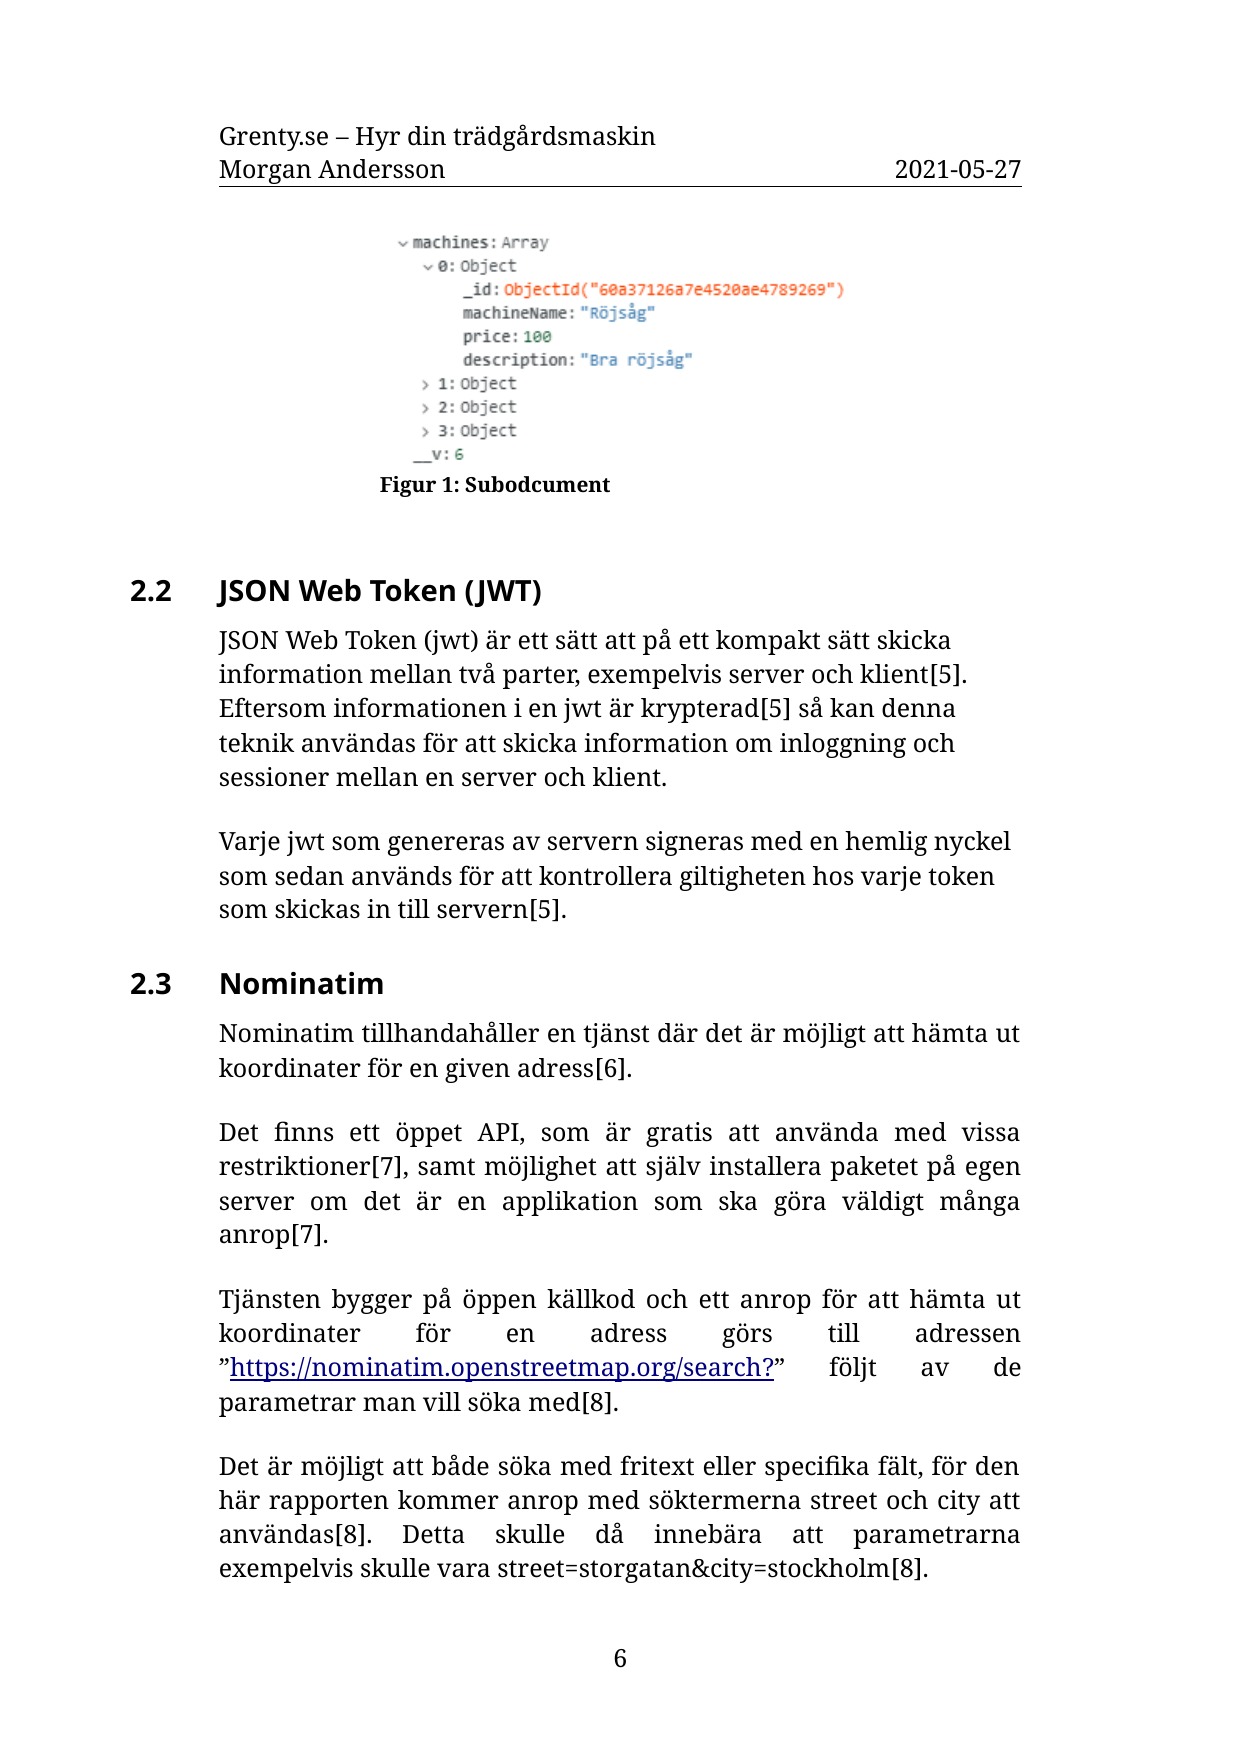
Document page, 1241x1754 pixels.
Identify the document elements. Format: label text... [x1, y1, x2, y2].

subtitle Nominatim [130, 963, 1022, 1003]
subtitle JSON Web Token (JWT) [130, 570, 1022, 610]
text Varje jwt som genereras av servern signeras med en hemlig nyckel som sedan används för att kontrollera giltigheten hos varje token som skickas in till servern[5]. [218, 824, 1022, 926]
text JSON Web Token (jwt) är ett sätt att på ett kompakt sätt skicka information mellan två parter, exempelvis server och klient[5]. Eftersom informationen i en jwt är krypterad[5] så kan denna teknik användas för att skicka information om inloggning och sessioner mellan en server och klient. [218, 623, 1022, 793]
text Det är möjligt att både söka med fritext eller specifika fält, för den här rapporten kommer anrop med söktermerna street och city att användas[8]. Detta skulle då innebära att parametrarna exempelvis skulle vara street=storgatan&city=stockholm[8]. [218, 1449, 1022, 1585]
picture [379, 228, 861, 471]
text Figur 1: Subodcument [379, 471, 861, 499]
text Det finns ett öppet API, som är gratis att använda med vissa restriktioner[7], samt möjlighet att själv installera paketet på egen server om det är en applikation som ska göra väldigt många anrop[7]. [218, 1115, 1022, 1251]
text Tjänsten bygger på öppen källkod och ett anrop för att hämta ut koordinater för en adress görs till adressen ”https://nominatim.openstreetmap.org/search?” följt av de parametrar man vill söka med[8]. [218, 1282, 1022, 1418]
text Nominatim tillhandahåller en tjänst där det är möjligt att hämta ut koordinater för en given adress[6]. [218, 1016, 1022, 1084]
